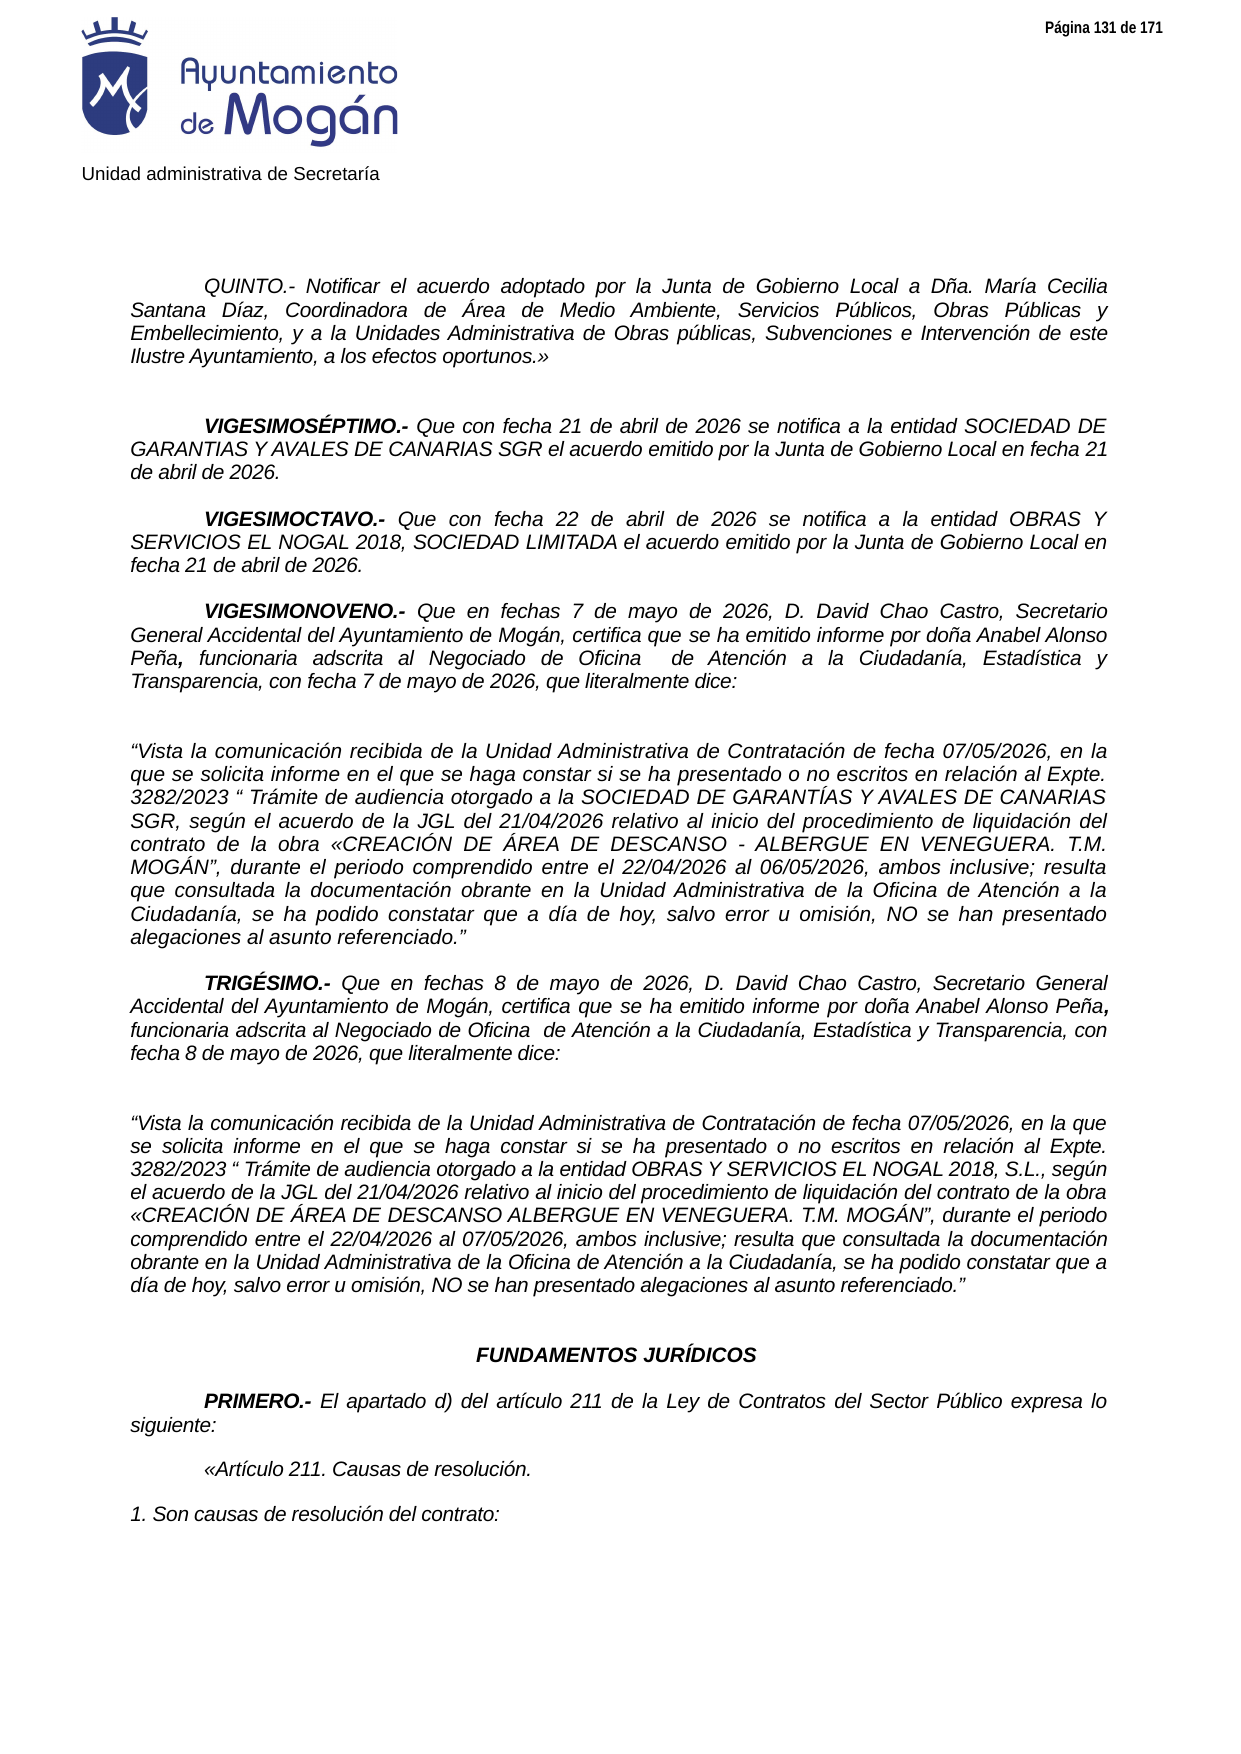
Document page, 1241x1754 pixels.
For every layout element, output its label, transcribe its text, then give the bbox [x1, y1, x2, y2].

text VIGESIMOCTAVO.- Que con fecha 22 de abril de 2026 se notifica a la entidad OBRAS Y SERVICIOS EL NOGAL 2018, SOCIEDAD LIMITADA el acuerdo emitido por la Junta de Gobierno Local en fecha 21 de abril de 2026. [130, 507, 1110, 577]
text TRIGÉSIMO.- Que en fechas 8 de mayo de 2026, D. David Chao Castro, Secretario General Accidental del Ayuntamiento de Mogán, certifica que se ha emitido informe por doña Anabel Alonso Peña, funcionaria adscrita al Negociado de Oficina de Atención a la Ciudadanía, Estadística y Transparencia, con fecha 8 de mayo de 2026, que literalmente dice: [130, 972, 1110, 1065]
text VIGESIMONOVENO.- Que en fechas 7 de mayo de 2026, D. David Chao Castro, Secretario General Accidental del Ayuntamiento de Mogán, certifica que se ha emitido informe por doña Anabel Alonso Peña, funcionaria adscrita al Negociado de Oficina de Atención a la Ciudadanía, Estadística y Transparencia, con fecha 7 de mayo de 2026, que literalmente dice: [130, 600, 1110, 693]
text PRIMERO.- El apartado d) del artículo 211 de la Ley de Contratos del Sector Público expresa lo siguiente: [130, 1390, 1110, 1436]
text FUNDAMENTOS JURÍDICOS [130, 1343, 1110, 1367]
text QUINTO.- Notificar el acuerdo adoptado por la Junta de Gobierno Local a Dña. María Cecilia Santana Díaz, Coordinadora de Área de Medio Ambiente, Servicios Públicos, Obras Públicas y Embellecimiento, y a la Unidades Administrativa de Obras públicas, Subvenciones e Intervención de este Ilustre Ayuntamiento, a los efectos oportunos.» [130, 275, 1110, 368]
text “Vista la comunicación recibida de la Unidad Administrativa de Contratación de fecha 07/05/2026, en la que se solicita informe en el que se haga constar si se ha presentado o no escritos en relación al Expte. 3282/2023 “ Trámite de audiencia otorgado a la entidad OBRAS Y SERVICIOS EL NOGAL 2018, S.L., según el acuerdo de la JGL del 21/04/2026 relativo al inicio del procedimiento de liquidación del contrato de la obra «CREACIÓN DE ÁREA DE DESCANSO ALBERGUE EN VENEGUERA. T.M. MOGÁN”, durante el periodo comprendido entre el 22/04/2026 al 07/05/2026, ambos inclusive; resulta que consultada la documentación obrante en la Unidad Administrativa de la Oficina de Atención a la Ciudadanía, se ha podido constatar que a día de hoy, salvo error u omisión, NO se han presentado alegaciones al asunto referenciado.” [130, 1111, 1110, 1297]
text 1. Son causas de resolución del contrato: [130, 1503, 1110, 1526]
text VIGESIMOSÉPTIMO.- Que con fecha 21 de abril de 2026 se notifica a la entidad SOCIEDAD DE GARANTIAS Y AVALES DE CANARIAS SGR el acuerdo emitido por la Junta de Gobierno Local en fecha 21 de abril de 2026. [130, 414, 1110, 484]
picture [81, 17, 398, 153]
text «Artículo 211. Causas de resolución. [130, 1458, 1110, 1481]
text “Vista la comunicación recibida de la Unidad Administrativa de Contratación de fecha 07/05/2026, en la que se solicita informe en el que se haga constar si se ha presentado o no escritos en relación al Expte. 3282/2023 “ Trámite de audiencia otorgado a la SOCIEDAD DE GARANTÍAS Y AVALES DE CANARIAS SGR, según el acuerdo de la JGL del 21/04/2026 relativo al inicio del procedimiento de liquidación del contrato de la obra «CREACIÓN DE ÁREA DE DESCANSO - ALBERGUE EN VENEGUERA. T.M. MOGÁN”, durante el periodo comprendido entre el 22/04/2026 al 06/05/2026, ambos inclusive; resulta que consultada la documentación obrante en la Unidad Administrativa de la Oficina de Atención a la Ciudadanía, se ha podido constatar que a día de hoy, salvo error u omisión, NO se han presentado alegaciones al asunto referenciado.” [130, 739, 1110, 948]
